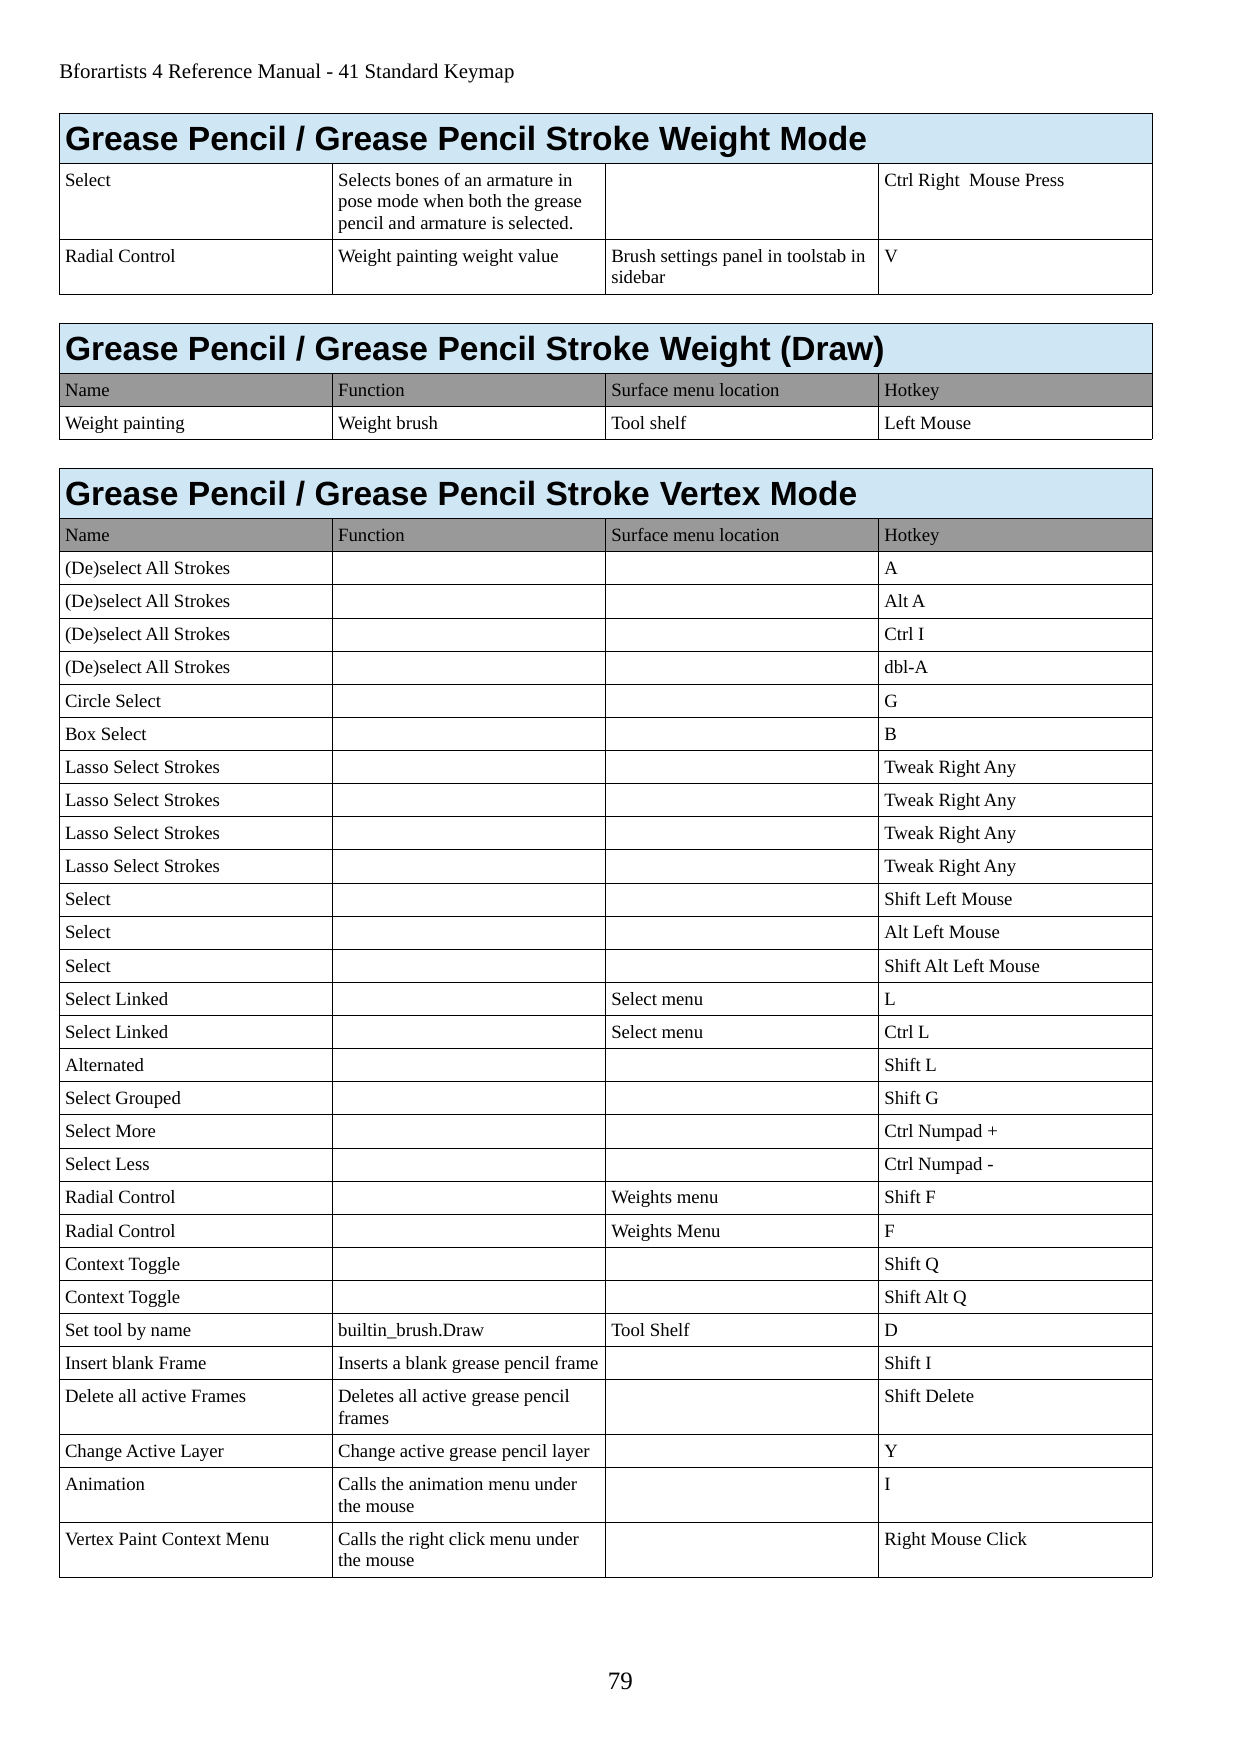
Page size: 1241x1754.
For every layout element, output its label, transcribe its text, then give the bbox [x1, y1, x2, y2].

table_cell Tweak Right Any [879, 751, 1152, 783]
table_cell [606, 552, 878, 584]
table_cell Set tool by name [60, 1314, 332, 1346]
table_cell Shift I [879, 1347, 1152, 1379]
table_cell Change active grease pencil layer [333, 1435, 605, 1467]
table_cell Alt Left Mouse [879, 917, 1152, 949]
table_cell Select Linked [60, 1016, 332, 1048]
table_cell [606, 1435, 878, 1467]
table_cell Shift Alt Left Mouse [879, 950, 1152, 982]
table_cell Select menu [606, 1016, 878, 1048]
table_cell Tweak Right Any [879, 784, 1152, 816]
table_cell [333, 884, 605, 916]
table_cell [606, 1380, 878, 1434]
table_cell [333, 1115, 605, 1147]
table_cell [333, 1149, 605, 1181]
table_cell [333, 1049, 605, 1081]
table_cell [606, 1468, 878, 1522]
table_cell Select More [60, 1115, 332, 1147]
table_cell Weight painting [60, 407, 332, 439]
table_cell [606, 817, 878, 849]
table_cell Change Active Layer [60, 1435, 332, 1467]
table_cell Select Grouped [60, 1082, 332, 1114]
table_cell [606, 685, 878, 717]
table_cell Deletes all active grease pencil frames [333, 1380, 605, 1434]
table_cell Inserts a blank grease pencil frame [333, 1347, 605, 1379]
table_cell Calls the animation menu under the mouse [333, 1468, 605, 1522]
table_cell [606, 1149, 878, 1181]
table_cell [333, 619, 605, 651]
table_cell Name [60, 374, 332, 406]
table_cell Tweak Right Any [879, 817, 1152, 849]
table_cell Y [879, 1435, 1152, 1467]
table_cell Left Mouse [879, 407, 1152, 439]
table_cell [606, 718, 878, 750]
table_cell Shift Delete [879, 1380, 1152, 1434]
table_cell F [879, 1215, 1152, 1247]
table_header Grease Pencil / Grease Pencil Stroke Weight (Draw) [60, 324, 1152, 373]
table_cell Selects bones of an armature in pose mode when both the grease pencil and armature is selected. [333, 164, 605, 239]
table_cell Weights menu [606, 1182, 878, 1214]
table_cell Surface menu location [606, 374, 878, 406]
table_cell [333, 652, 605, 684]
table_cell [606, 1115, 878, 1147]
table_cell Select Linked [60, 983, 332, 1015]
table_cell [333, 784, 605, 816]
table_cell [606, 950, 878, 982]
table_cell [333, 751, 605, 783]
table_cell Radial Control [60, 1182, 332, 1214]
table_cell builtin_brush.Draw [333, 1314, 605, 1346]
table_cell [333, 850, 605, 882]
table_cell [606, 164, 878, 239]
table_cell Circle Select [60, 685, 332, 717]
table_cell [606, 917, 878, 949]
table_cell Select Less [60, 1149, 332, 1181]
table_cell Function [333, 519, 605, 551]
table_cell Function [333, 374, 605, 406]
table_cell Hotkey [879, 374, 1152, 406]
table_cell [333, 1082, 605, 1114]
table_cell [333, 983, 605, 1015]
table_cell Weights Menu [606, 1215, 878, 1247]
table_cell Select [60, 917, 332, 949]
table_cell [606, 585, 878, 617]
table_cell V [879, 240, 1152, 294]
table_cell Vertex Paint Context Menu [60, 1523, 332, 1577]
table_cell Radial Control [60, 1215, 332, 1247]
table_cell [606, 652, 878, 684]
table_cell Ctrl Numpad + [879, 1115, 1152, 1147]
table_cell Tool Shelf [606, 1314, 878, 1346]
table_cell Tool shelf [606, 407, 878, 439]
table_cell Select [60, 950, 332, 982]
table_cell D [879, 1314, 1152, 1346]
table_cell Name [60, 519, 332, 551]
table_cell Select [60, 884, 332, 916]
table_cell [333, 1016, 605, 1048]
table_cell [606, 784, 878, 816]
table_cell Animation [60, 1468, 332, 1522]
table_cell Shift Left Mouse [879, 884, 1152, 916]
table_cell [606, 1523, 878, 1577]
table_cell [333, 552, 605, 584]
table_cell Brush settings panel in toolstab in sidebar [606, 240, 878, 294]
table_cell Insert blank Frame [60, 1347, 332, 1379]
table_cell Radial Control [60, 240, 332, 294]
table_cell [606, 1281, 878, 1313]
table_cell Context Toggle [60, 1281, 332, 1313]
table_header Grease Pencil / Grease Pencil Stroke Weight Mode [60, 114, 1152, 163]
table_cell Tweak Right Any [879, 850, 1152, 882]
table_cell B [879, 718, 1152, 750]
table_cell Hotkey [879, 519, 1152, 551]
table_cell dbl-A [879, 652, 1152, 684]
table_cell [333, 817, 605, 849]
table_cell Lasso Select Strokes [60, 751, 332, 783]
table_cell Context Toggle [60, 1248, 332, 1280]
table_cell G [879, 685, 1152, 717]
table_cell L [879, 983, 1152, 1015]
table_cell [333, 917, 605, 949]
table_cell [333, 585, 605, 617]
table_cell (De)select All Strokes [60, 585, 332, 617]
table_cell [606, 751, 878, 783]
table_cell Select [60, 164, 332, 239]
table_cell Alt A [879, 585, 1152, 617]
table_cell Lasso Select Strokes [60, 784, 332, 816]
table_cell Lasso Select Strokes [60, 850, 332, 882]
table_cell I [879, 1468, 1152, 1522]
table_cell [333, 685, 605, 717]
table_cell [606, 850, 878, 882]
table_cell [606, 1248, 878, 1280]
table_cell Surface menu location [606, 519, 878, 551]
table_cell Weight painting weight value [333, 240, 605, 294]
table_cell [333, 1215, 605, 1247]
table_cell [606, 1347, 878, 1379]
table_cell (De)select All Strokes [60, 619, 332, 651]
table_cell [333, 950, 605, 982]
table_cell Delete all active Frames [60, 1380, 332, 1434]
table_cell Lasso Select Strokes [60, 817, 332, 849]
table_cell [333, 1248, 605, 1280]
table_cell Calls the right click menu under the mouse [333, 1523, 605, 1577]
table_cell Select menu [606, 983, 878, 1015]
table_cell Shift Q [879, 1248, 1152, 1280]
table_cell Shift Alt Q [879, 1281, 1152, 1313]
table_cell Ctrl Numpad - [879, 1149, 1152, 1181]
table_cell (De)select All Strokes [60, 652, 332, 684]
table_cell Box Select [60, 718, 332, 750]
table_cell (De)select All Strokes [60, 552, 332, 584]
table_header Grease Pencil / Grease Pencil Stroke Vertex Mode [60, 469, 1152, 518]
table_cell Weight brush [333, 407, 605, 439]
table_cell [333, 718, 605, 750]
table_cell [606, 619, 878, 651]
table_cell Shift L [879, 1049, 1152, 1081]
table_cell [333, 1281, 605, 1313]
table_cell Ctrl I [879, 619, 1152, 651]
table_cell [606, 884, 878, 916]
table_cell Ctrl L [879, 1016, 1152, 1048]
table_cell Ctrl Right Mouse Press [879, 164, 1152, 239]
table_cell [606, 1082, 878, 1114]
table_cell [333, 1182, 605, 1214]
table_cell Shift F [879, 1182, 1152, 1214]
table_cell Alternated [60, 1049, 332, 1081]
table_cell Shift G [879, 1082, 1152, 1114]
table_cell A [879, 552, 1152, 584]
table_cell Right Mouse Click [879, 1523, 1152, 1577]
table_cell [606, 1049, 878, 1081]
